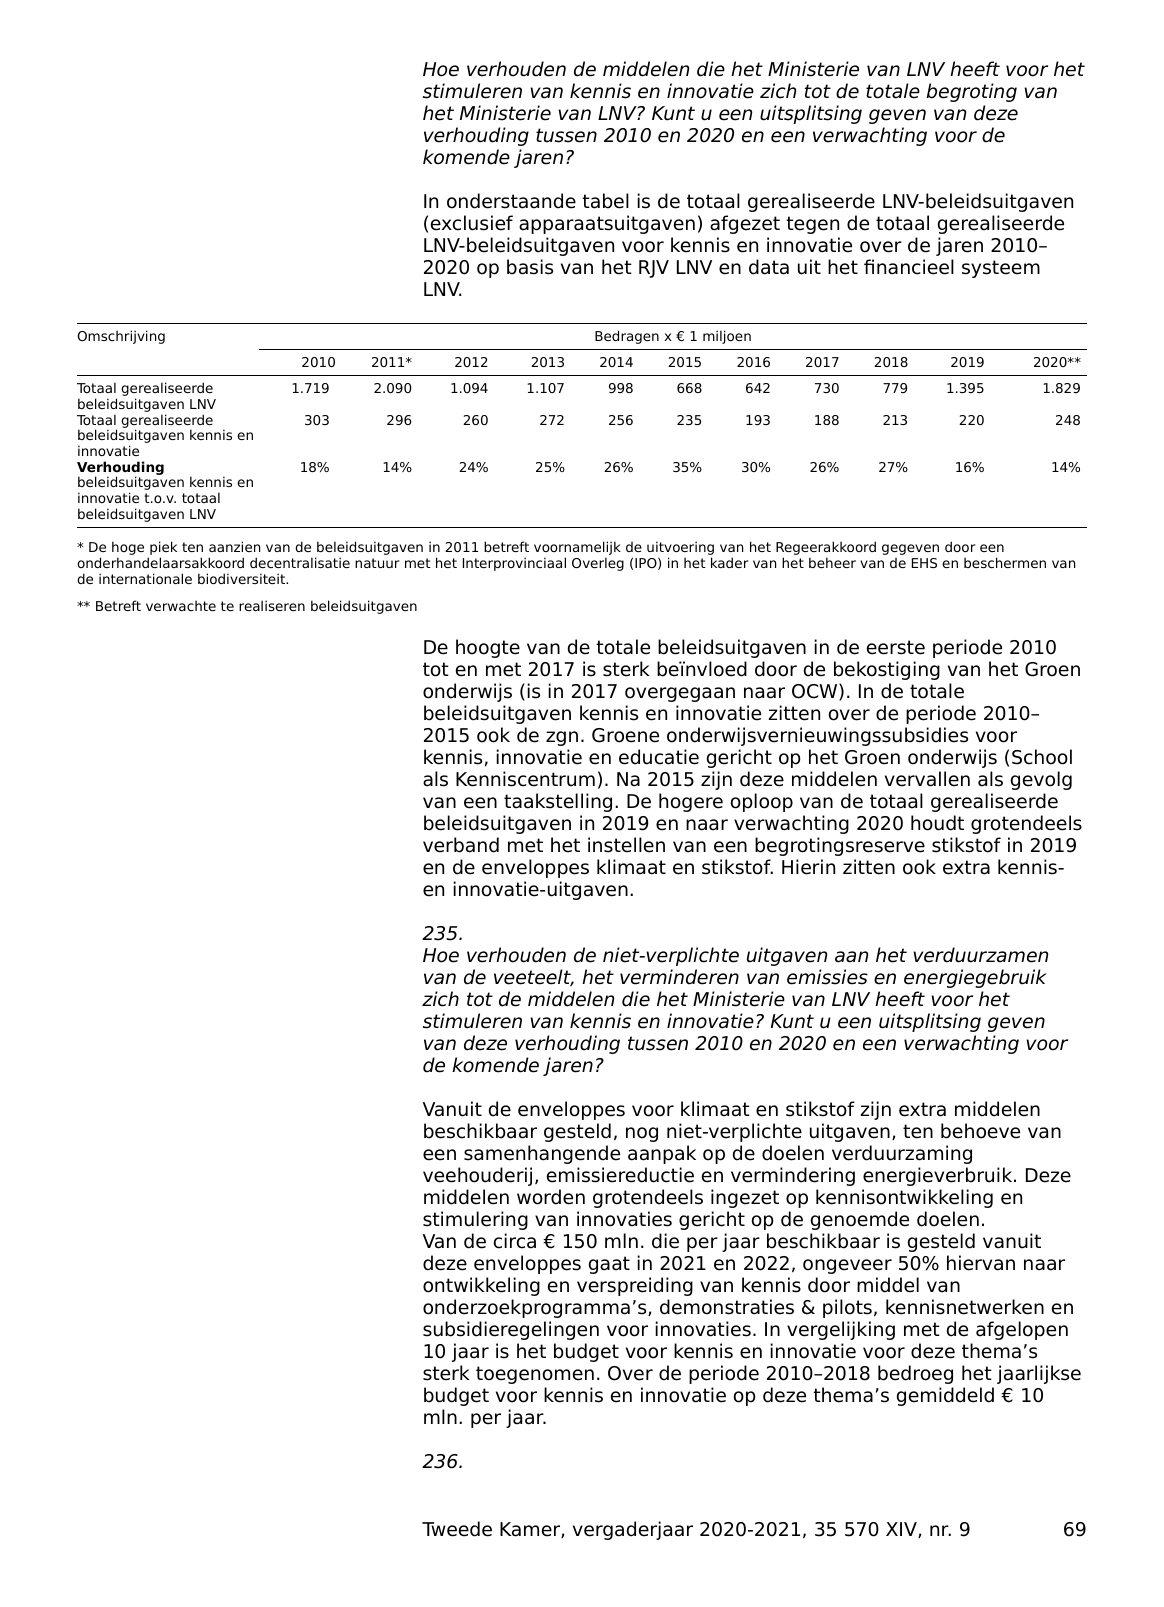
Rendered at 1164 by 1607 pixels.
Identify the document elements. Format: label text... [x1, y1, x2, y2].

table_cell 248 [990, 413, 1087, 459]
table_cell 668 [640, 376, 708, 412]
table_cell 779 [845, 376, 914, 412]
table_cell 24% [418, 460, 494, 527]
table_cell 27% [845, 460, 914, 527]
table_cell 220 [914, 413, 990, 459]
table_cell 18% [259, 460, 336, 527]
table_cell 26% [571, 460, 639, 527]
text Hoe verhouden de middelen die het Ministerie van LNV heeft voor het stimuleren van kennis en innovatie zich tot de totale begroting van het Ministerie van LNV? Kunt u een uitsplitsing geven van deze verhouding tussen 2010 en 2020 en een verwachting voor de komende jaren? [422, 59, 1087, 169]
table_cell 303 [259, 413, 336, 459]
table_cell 2017 [777, 350, 845, 375]
table_cell 296 [336, 413, 418, 459]
table_cell 25% [494, 460, 571, 527]
table_cell 1.719 [259, 376, 336, 412]
text Van de circa € 150 mln. die per jaar beschikbaar is gesteld vanuit deze enveloppes gaat in 2021 en 2022, ongeveer 50% hiervan naar ontwikkeling en verspreiding van kennis door middel van onderzoekprogramma’s, demonstraties & pilots, kennisnetwerken en subsidieregelingen voor innovaties. In vergelijking met de afgelopen 10 jaar is het budget voor kennis en innovatie voor deze thema’s sterk toegenomen. Over de periode 2010–2018 bedroeg het jaarlijkse budget voor kennis en innovatie op deze thema’s gemiddeld € 10 mln. per jaar. [422, 1231, 1087, 1428]
table_cell 2013 [494, 350, 571, 375]
table_cell 2.090 [336, 376, 418, 412]
table_cell 193 [708, 413, 777, 459]
table_cell 1.395 [914, 376, 990, 412]
table_cell 14% [990, 460, 1087, 527]
table_cell 260 [418, 413, 494, 459]
table_cell 2015 [640, 350, 708, 375]
table_header Bedragen x € 1 miljoen [259, 324, 1087, 349]
table_cell 235 [640, 413, 708, 459]
table_cell 2011* [336, 350, 418, 375]
table_cell 998 [571, 376, 639, 412]
text 236. [422, 1451, 1087, 1473]
text 235. [422, 923, 1087, 945]
text Hoe verhouden de niet-verplichte uitgaven aan het verduurzamen van de veeteelt, het verminderen van emissies en energiegebruik zich tot de middelen die het Ministerie van LNV heeft voor het stimuleren van kennis en innovatie? Kunt u een uitsplitsing geven van deze verhouding tussen 2010 en 2020 en een verwachting voor de komende jaren? [422, 945, 1087, 1077]
text De hoogte van de totale beleidsuitgaven in de eerste periode 2010 tot en met 2017 is sterk beïnvloed door de bekostiging van het Groen onderwijs (is in 2017 overgegaan naar OCW). In de totale beleidsuitgaven kennis en innovatie zitten over de periode 2010–2015 ook de zgn. Groene onderwijsvernieuwingssubsidies voor kennis, innovatie en educatie gericht op het Groen onderwijs (School als Kenniscentrum). Na 2015 zijn deze middelen vervallen als gevolg van een taakstelling. De hogere oploop van de totaal gerealiseerde beleidsuitgaven in 2019 en naar verwachting 2020 houdt grotendeels verband met het instellen van een begrotingsreserve stikstof in 2019 en de enveloppes klimaat en stikstof. Hierin zitten ook extra kennis- en innovatie-uitgaven. [422, 637, 1087, 901]
table_cell 2012 [418, 350, 494, 375]
table_cell 256 [571, 413, 639, 459]
table_cell * De hoge piek ten aanzien van de beleidsuitgaven in 2011 betreft voornamelijk de uitvoering van het Regeerakkoord gegeven door een onderhandelaarsakkoord decentralisatie natuur met het Interprovinciaal Overleg (IPO) in het kader van het beheer van de EHS en beschermen van de internationale biodiversiteit. ** Betreft verwachte te realiseren beleidsuitgaven [77, 528, 1087, 615]
table_cell 2016 [708, 350, 777, 375]
table_cell 26% [777, 460, 845, 527]
table_cell 35% [640, 460, 708, 527]
table_cell 2019 [914, 350, 990, 375]
table_cell Totaal gerealiseerde beleidsuitgaven kennis en innovatie [77, 413, 259, 459]
table_cell 2020** [990, 350, 1087, 375]
table_cell 2014 [571, 350, 639, 375]
table_cell 16% [914, 460, 990, 527]
table_cell Verhouding beleidsuitgaven kennis en innovatie t.o.v. totaal beleidsuitgaven LNV [77, 460, 259, 527]
text Vanuit de enveloppes voor klimaat en stikstof zijn extra middelen beschikbaar gesteld, nog niet-verplichte uitgaven, ten behoeve van een samenhangende aanpak op de doelen verduurzaming veehouderij, emissiereductie en vermindering energieverbruik. Deze middelen worden grotendeels ingezet op kennisontwikkeling en stimulering van innovaties gericht op de genoemde doelen. [422, 1099, 1087, 1231]
table_cell 213 [845, 413, 914, 459]
table_cell 642 [708, 376, 777, 412]
table_cell 1.094 [418, 376, 494, 412]
table_cell 188 [777, 413, 845, 459]
table_cell 14% [336, 460, 418, 527]
table_cell 730 [777, 376, 845, 412]
table_cell 1.107 [494, 376, 571, 412]
text In onderstaande tabel is de totaal gerealiseerde LNV-beleidsuitgaven (exclusief apparaatsuitgaven) afgezet tegen de totaal gerealiseerde LNV-beleidsuitgaven voor kennis en innovatie over de jaren 2010–2020 op basis van het RJV LNV en data uit het financieel systeem LNV. [422, 191, 1087, 301]
table_cell 272 [494, 413, 571, 459]
table_cell 2018 [845, 350, 914, 375]
table_header Omschrijving [77, 324, 259, 375]
table_cell 2010 [259, 350, 336, 375]
table_cell 1.829 [990, 376, 1087, 412]
table_cell 30% [708, 460, 777, 527]
table_cell Totaal gerealiseerde beleidsuitgaven LNV [77, 376, 259, 412]
